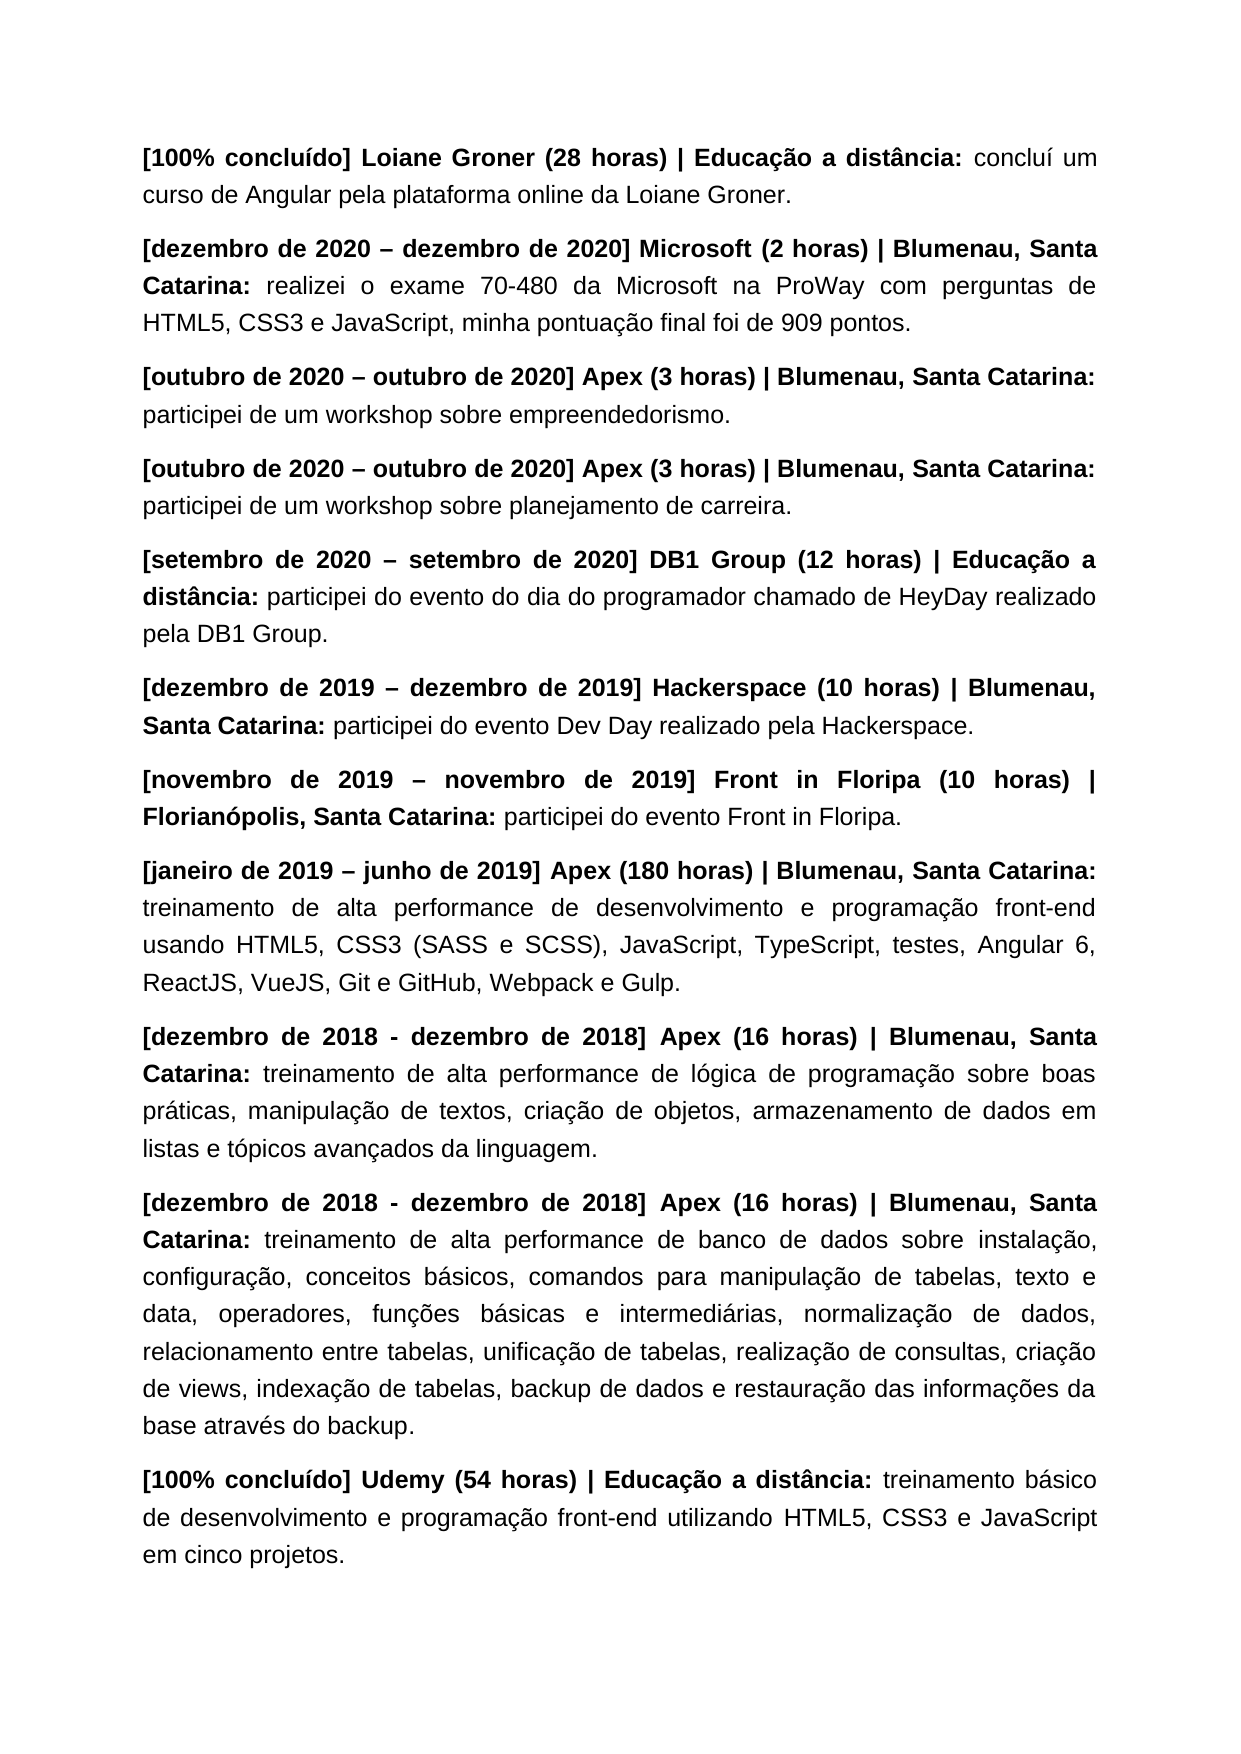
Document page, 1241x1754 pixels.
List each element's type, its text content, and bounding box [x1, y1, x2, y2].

text [outubro de 2020 – outubro de 2020] Apex (3 horas) | Blumenau, Santa Catarina: participei de um workshop sobre planejamento de carreira. [142, 453, 1098, 519]
text [100% concluído] Loiane Groner (28 horas) | Educação a distância: concluí um curso de Angular pela plataforma online da Loiane Groner. [142, 142, 1098, 208]
text [dezembro de 2019 – dezembro de 2019] Hackerspace (10 horas) | Blumenau, Santa Catarina: participei do evento Dev Day realizado pela Hackerspace. [142, 673, 1098, 739]
text [setembro de 2020 – setembro de 2020] DB1 Group (12 horas) | Educação a distância: participei do evento do dia do programador chamado de HeyDay realizado pela DB1 Group. [142, 545, 1098, 648]
text [novembro de 2019 – novembro de 2019] Front in Floripa (10 horas) | Florianópolis, Santa Catarina: participei do evento Front in Floripa. [142, 764, 1098, 831]
text [100% concluído] Udemy (54 horas) | Educação a distância: treinamento básico de desenvolvimento e programação front-end utilizando HTML5, CSS3 e JavaScript em cinco projetos. [142, 1465, 1098, 1568]
text [dezembro de 2018 - dezembro de 2018] Apex (16 horas) | Blumenau, Santa Catarina: treinamento de alta performance de banco de dados sobre instalação, configuração, conceitos básicos, comandos para manipulação de tabelas, texto e data, operadores, funções básicas e intermediárias, normalização de dados, relacionamento entre tabelas, unificação de tabelas, realização de consultas, criação de views, indexação de tabelas, backup de dados e restauração das informações da base através do backup. [142, 1187, 1098, 1440]
text [janeiro de 2019 – junho de 2019] Apex (180 horas) | Blumenau, Santa Catarina: treinamento de alta performance de desenvolvimento e programação front-end usando HTML5, CSS3 (SASS e SCSS), JavaScript, TypeScript, testes, Angular 6, ReactJS, VueJS, Git e GitHub, Webpack e Gulp. [142, 856, 1098, 996]
text [outubro de 2020 – outubro de 2020] Apex (3 horas) | Blumenau, Santa Catarina: participei de um workshop sobre empreendedorismo. [142, 362, 1098, 428]
text [dezembro de 2020 – dezembro de 2020] Microsoft (2 horas) | Blumenau, Santa Catarina: realizei o exame 70-480 da Microsoft na ProWay com perguntas de HTML5, CSS3 e JavaScript, minha pontuação final foi de 909 pontos. [142, 234, 1098, 337]
text [dezembro de 2018 - dezembro de 2018] Apex (16 horas) | Blumenau, Santa Catarina: treinamento de alta performance de lógica de programação sobre boas práticas, manipulação de textos, criação de objetos, armazenamento de dados em listas e tópicos avançados da linguagem. [142, 1022, 1098, 1162]
